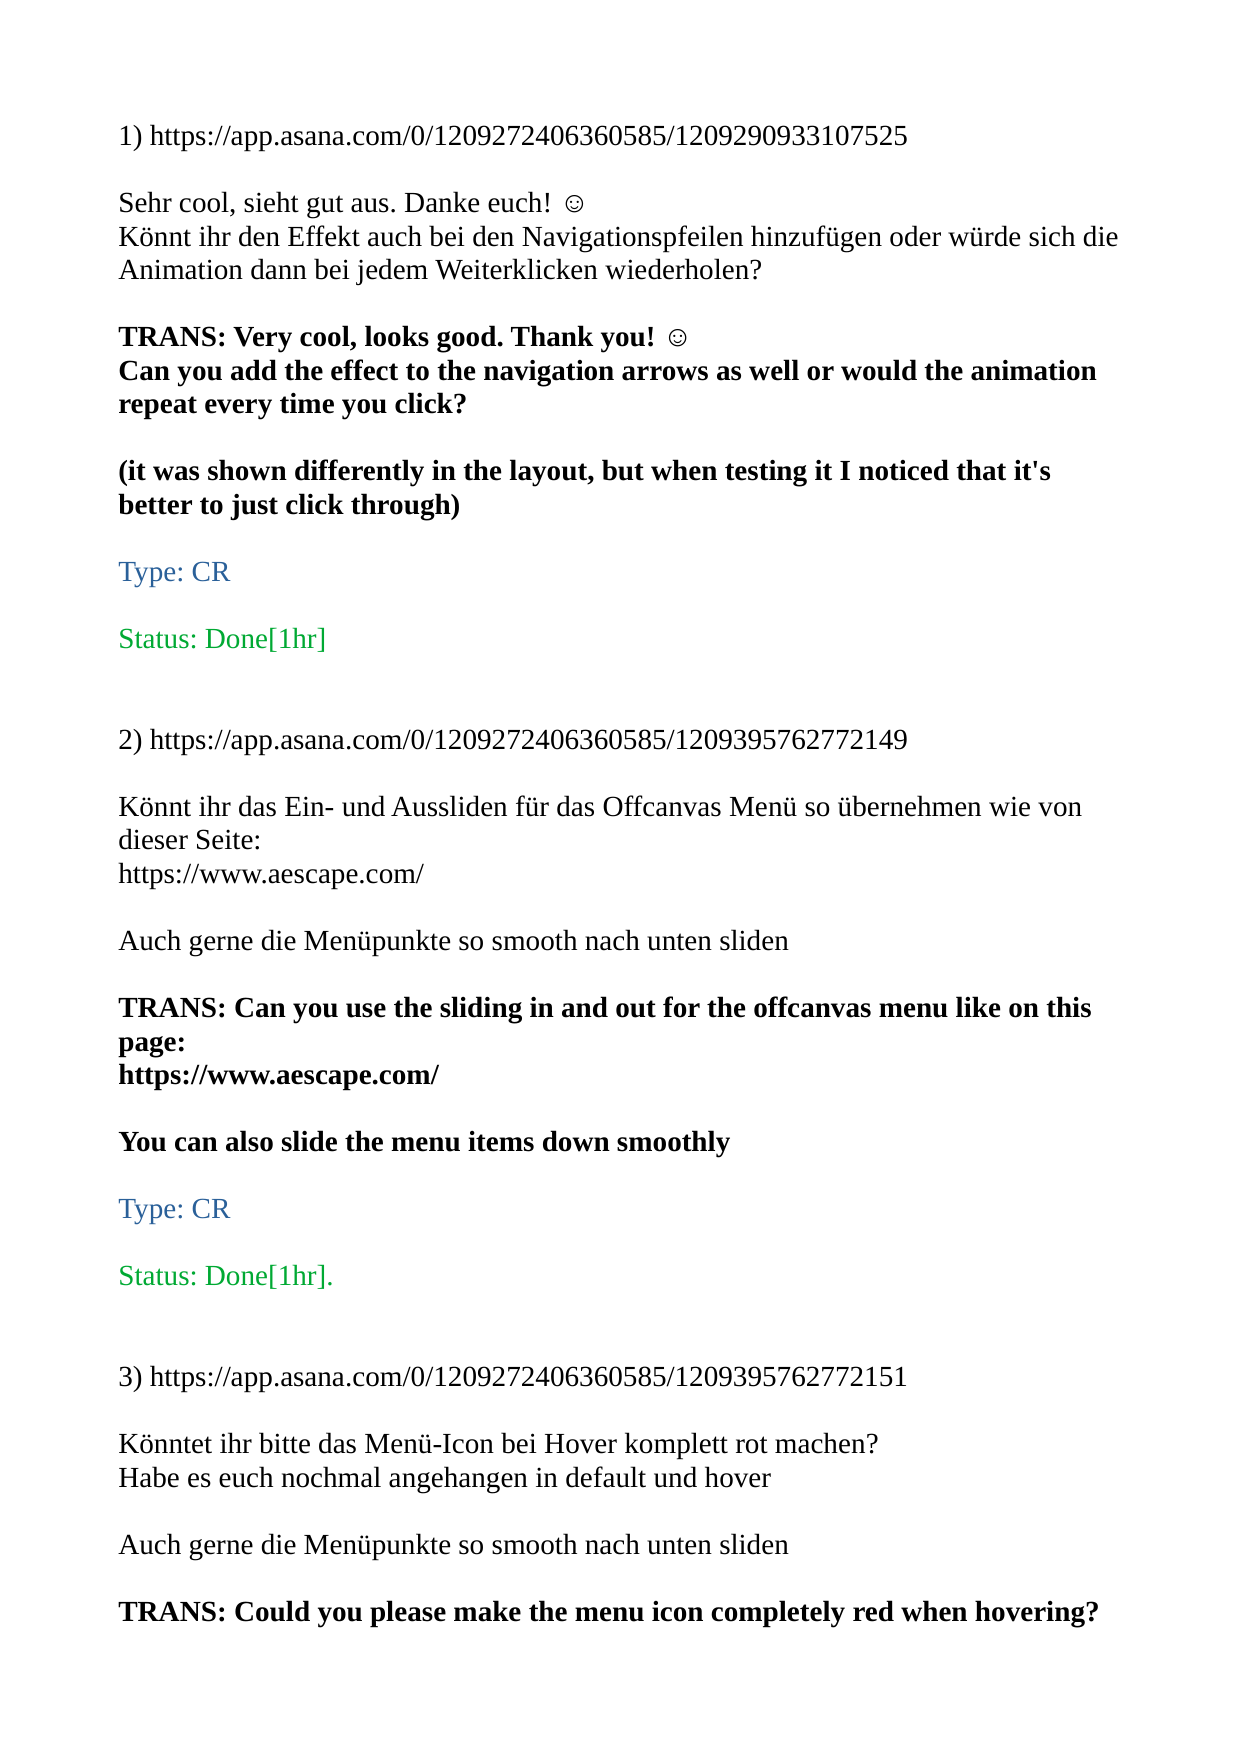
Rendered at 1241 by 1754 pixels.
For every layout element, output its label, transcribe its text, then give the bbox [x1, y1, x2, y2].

text Sehr cool, sieht gut aus. Danke euch! ☺️ [118, 185, 1122, 219]
text TRANS: Very cool, looks good. Thank you! ☺️ [118, 319, 1122, 353]
text (it was shown differently in the layout, but when testing it I noticed that it's better to just click through) [118, 453, 1122, 521]
text TRANS: Can you use the sliding in and out for the offcanvas menu like on this page: [118, 990, 1122, 1057]
text Type: CR [118, 554, 1122, 588]
text 1) https://app.asana.com/0/1209272406360585/1209290933107525 [118, 118, 1122, 152]
text 3) https://app.asana.com/0/1209272406360585/1209395762772151 [118, 1359, 1122, 1393]
text Auch gerne die Menüpunkte so smooth nach unten sliden [118, 923, 1122, 957]
text Könnt ihr den Effekt auch bei den Navigationspfeilen hinzufügen oder würde sich die Animation dann bei jedem Weiterklicken wiederholen? [118, 219, 1122, 286]
text TRANS: Could you please make the menu icon completely red when hovering? [118, 1594, 1122, 1627]
text You can also slide the menu items down smoothly [118, 1124, 1122, 1158]
text Könntet ihr bitte das Menü-Icon bei Hover komplett rot machen? [118, 1426, 1122, 1460]
text https://www.aescape.com/ [118, 1057, 1122, 1091]
text Auch gerne die Menüpunkte so smooth nach unten sliden [118, 1527, 1122, 1560]
text Könnt ihr das Ein- und Aussliden für das Offcanvas Menü so übernehmen wie von dieser Seite: [118, 789, 1122, 856]
text 2) https://app.asana.com/0/1209272406360585/1209395762772149 [118, 722, 1122, 755]
text Habe es euch nochmal angehangen in default und hover [118, 1460, 1122, 1493]
text Status: Done[1hr]. [118, 1258, 1122, 1292]
text Type: CR [118, 1191, 1122, 1225]
text Can you add the effect to the navigation arrows as well or would the animation repeat every time you click? [118, 353, 1122, 420]
text https://www.aescape.com/ [118, 856, 1122, 889]
text Status: Done[1hr] [118, 621, 1122, 655]
